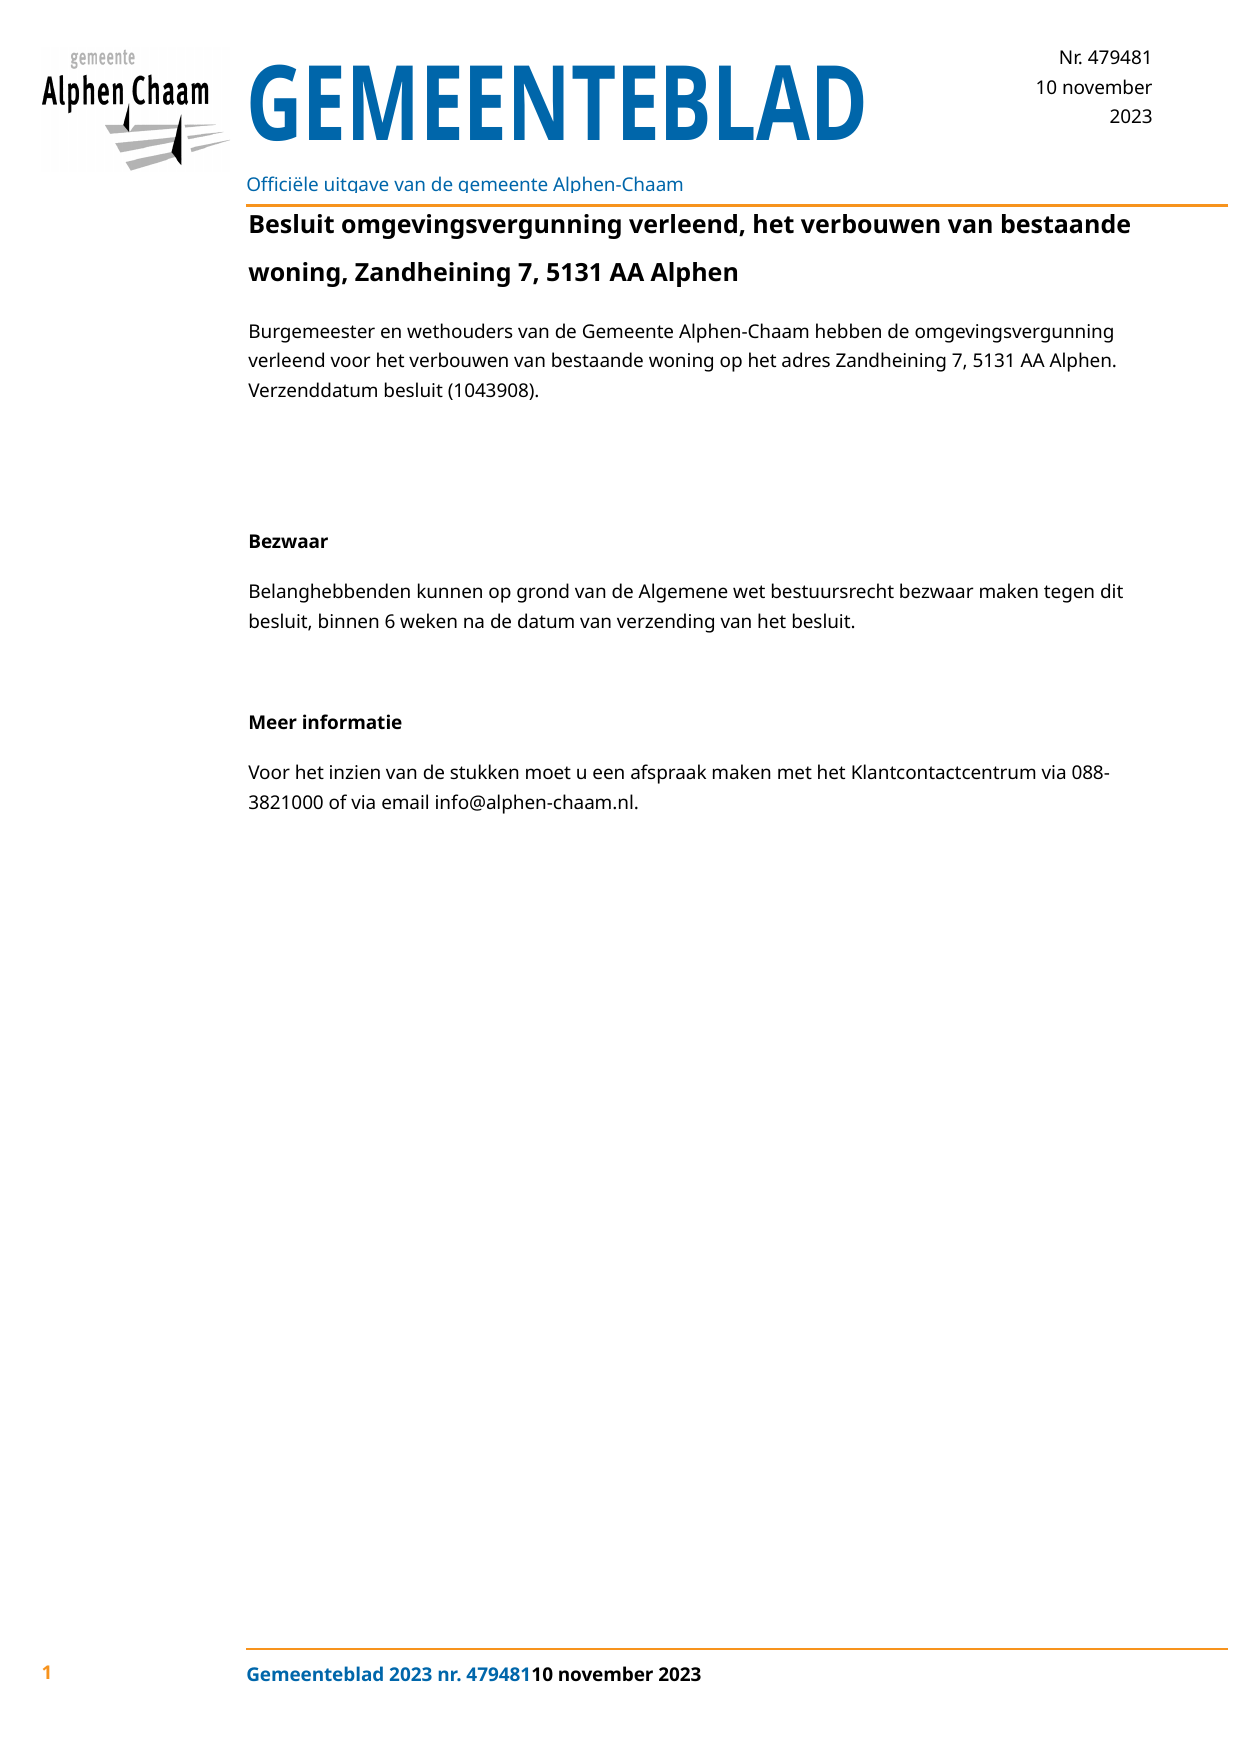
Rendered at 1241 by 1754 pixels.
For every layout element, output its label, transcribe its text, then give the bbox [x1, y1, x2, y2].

text Belanghebbenden kunnen op grond van de Algemene wet bestuursrecht bezwaar maken tegen dit besluit, binnen 6 weken na de datum van verzending van het besluit. [248, 579, 1152, 634]
picture [41, 47, 231, 172]
text Bezwaar [248, 528, 1152, 554]
text Burgemeester en wethouders van de Gemeente Alphen-Chaam hebben de omgevingsvergunning verleend voor het verbouwen van bestaande woning op het adres Zandheining 7, 5131 AA Alphen. Verzenddatum besluit (1043908). [248, 318, 1152, 403]
text Voor het inzien van de stukken moet u een afspraak maken met het Klantcontactcentrum via 088-3821000 of via email info@alphen-chaam.nl. [248, 759, 1152, 815]
text Meer informatie [248, 709, 1152, 735]
text Besluit omgevingsvergunning verleend, het verbouwen van bestaande woning, Zandheining 7, 5131 AA Alphen [248, 207, 1152, 288]
